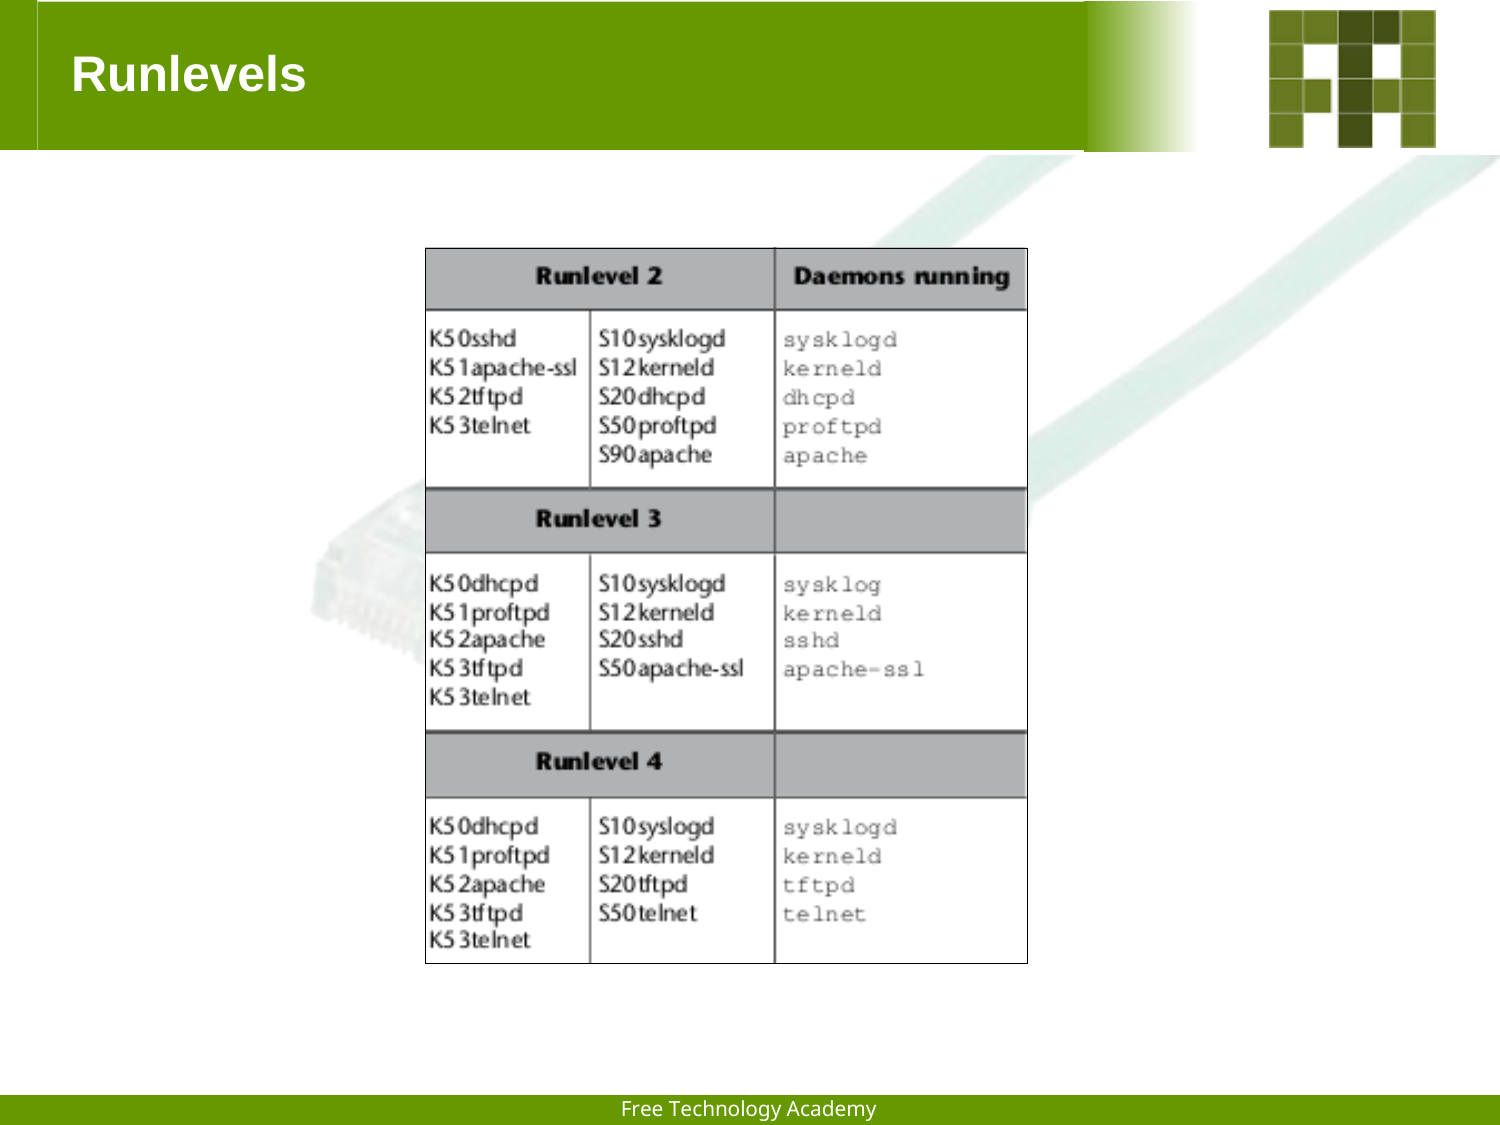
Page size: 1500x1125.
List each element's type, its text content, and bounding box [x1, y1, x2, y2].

picture [425, 247, 1028, 964]
picture [1269, 10, 1436, 148]
title Runlevels [56, 1, 1107, 152]
